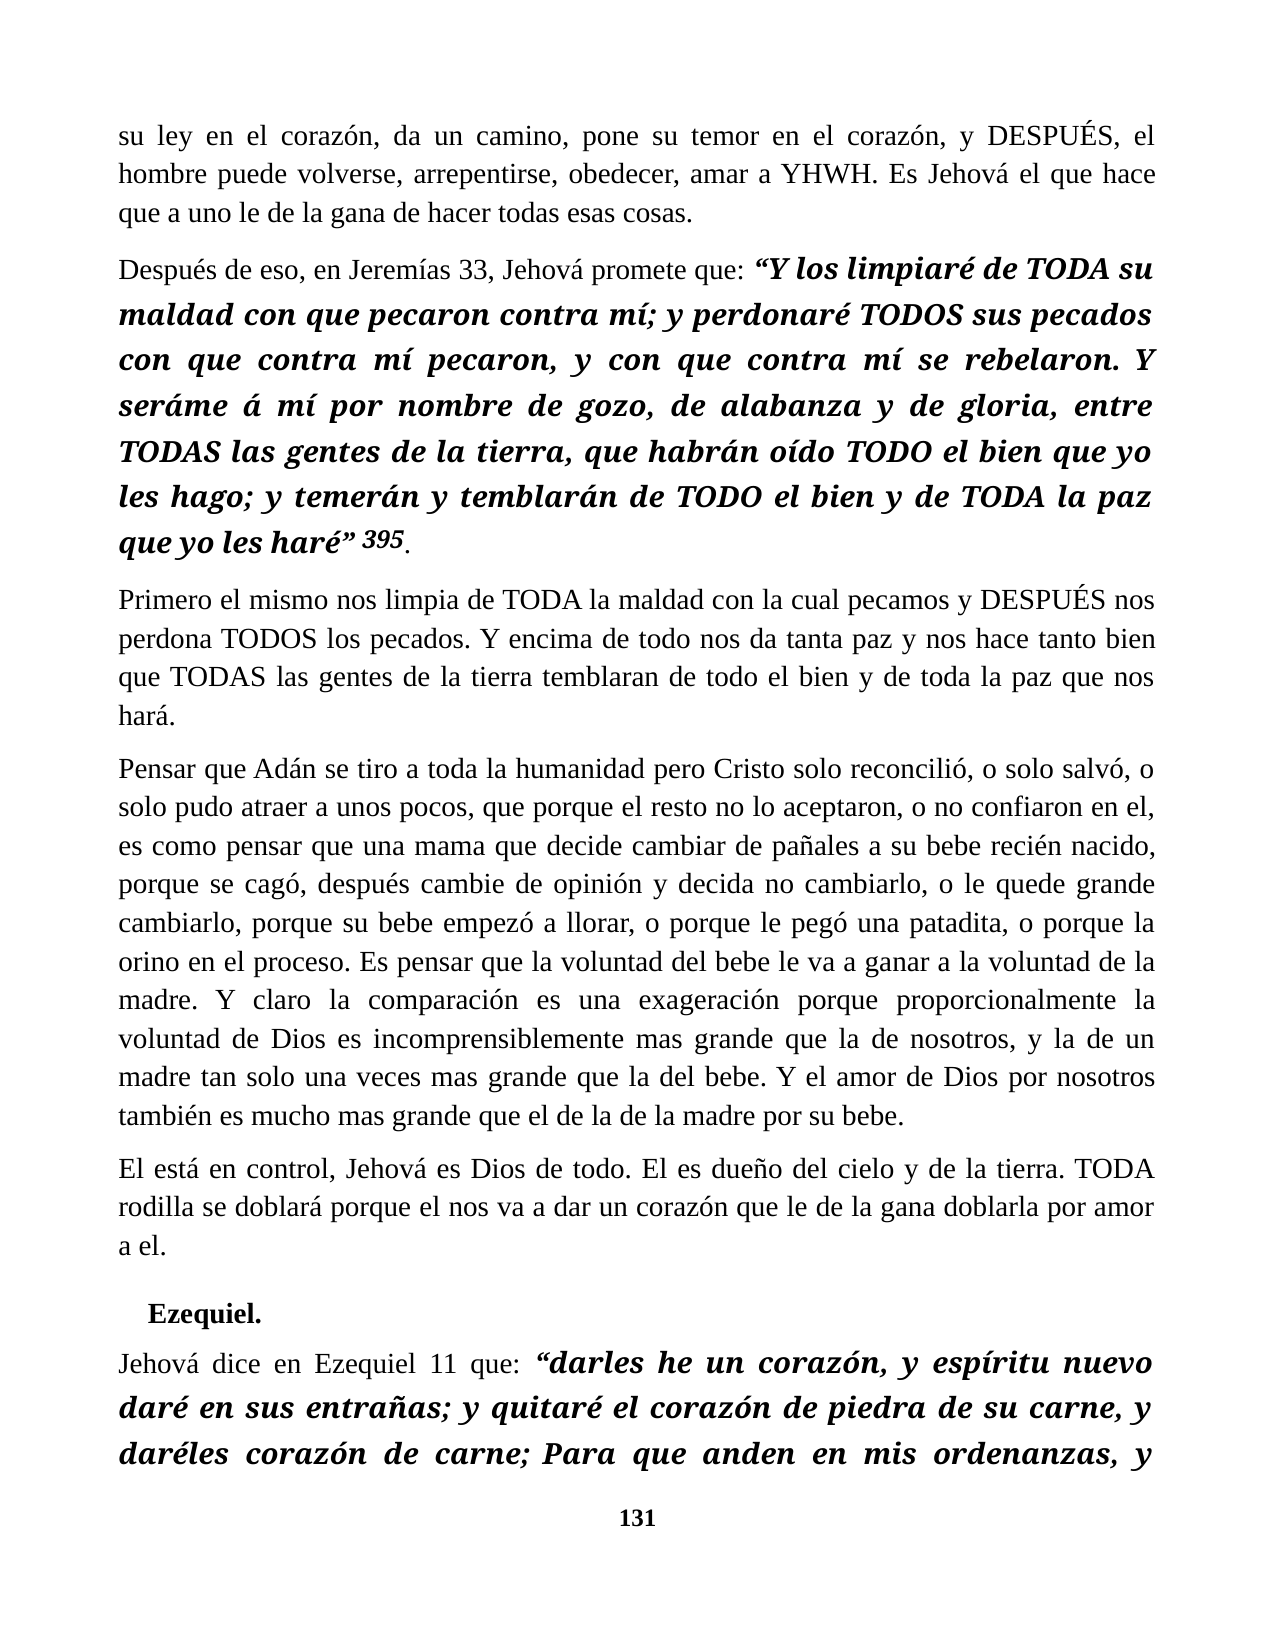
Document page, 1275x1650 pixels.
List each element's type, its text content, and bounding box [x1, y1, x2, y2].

text Jehová dice en Ezequiel 11 que: “darles he un corazón, y espíritu nuevo daré en sus entrañas; y quitaré el corazón de piedra de su carne, y daréles corazón de carne; Para que anden en mis ordenanzas, y [118, 1342, 1157, 1473]
text Pensar que Adán se tiro a toda la humanidad pero Cristo solo reconcilió, o solo salvó, o solo pudo atraer a unos pocos, que porque el resto no lo aceptaron, o no confiaron en el, es como pensar que una mama que decide cambiar de pañales a su bebe recién nacido, porque se cagó, después cambie de opinión y decida no cambiarlo, o le quede grande cambiarlo, porque su bebe empezó a llorar, o porque le pegó una patadita, o porque la orino en el proceso. Es pensar que la voluntad del bebe le va a ganar a la voluntad de la madre. Y claro la comparación es una exageración porque proporcionalmente la voluntad de Dios es incomprensiblemente mas grande que la de nosotros, y la de un madre tan solo una veces mas grande que la del bebe. Y el amor de Dios por nosotros también es mucho mas grande que el de la de la madre por su bebe. [118, 751, 1157, 1131]
subtitle Ezequiel. [148, 1296, 1157, 1329]
text Primero el mismo nos limpia de TODA la maldad con la cual pecamos y DESPUÉS nos perdona TODOS los pecados. Y encima de todo nos da tanta paz y nos hace tanto bien que TODAS las gentes de la tierra temblaran de todo el bien y de toda la paz que nos hará. [118, 582, 1157, 731]
text su ley en el corazón, da un camino, pone su temor en el corazón, y DESPUÉS, el hombre puede volverse, arrepentirse, obedecer, amar a YHWH. Es Jehová el que hace que a uno le de la gana de hacer todas esas cosas. [118, 118, 1157, 229]
text Después de eso, en Jeremías 33, Jehová promete que: “Y los limpiaré de TODA su maldad con que pecaron contra mí; y perdonaré TODOS sus pecados con que contra mí pecaron, y con que contra mí se rebelaron. Y seráme á mí por nombre de gozo, de alabanza y de gloria, entre TODAS las gentes de la tierra, que habrán oído TODO el bien que yo les hago; y temerán y temblarán de TODO el bien y de TODA la paz que yo les haré” . [118, 248, 1157, 562]
text El está en control, Jehová es Dios de todo. El es dueño del cielo y de la tierra. TODA rodilla se doblará porque el nos va a dar un corazón que le de la gana doblarla por amor a el. [118, 1151, 1157, 1262]
